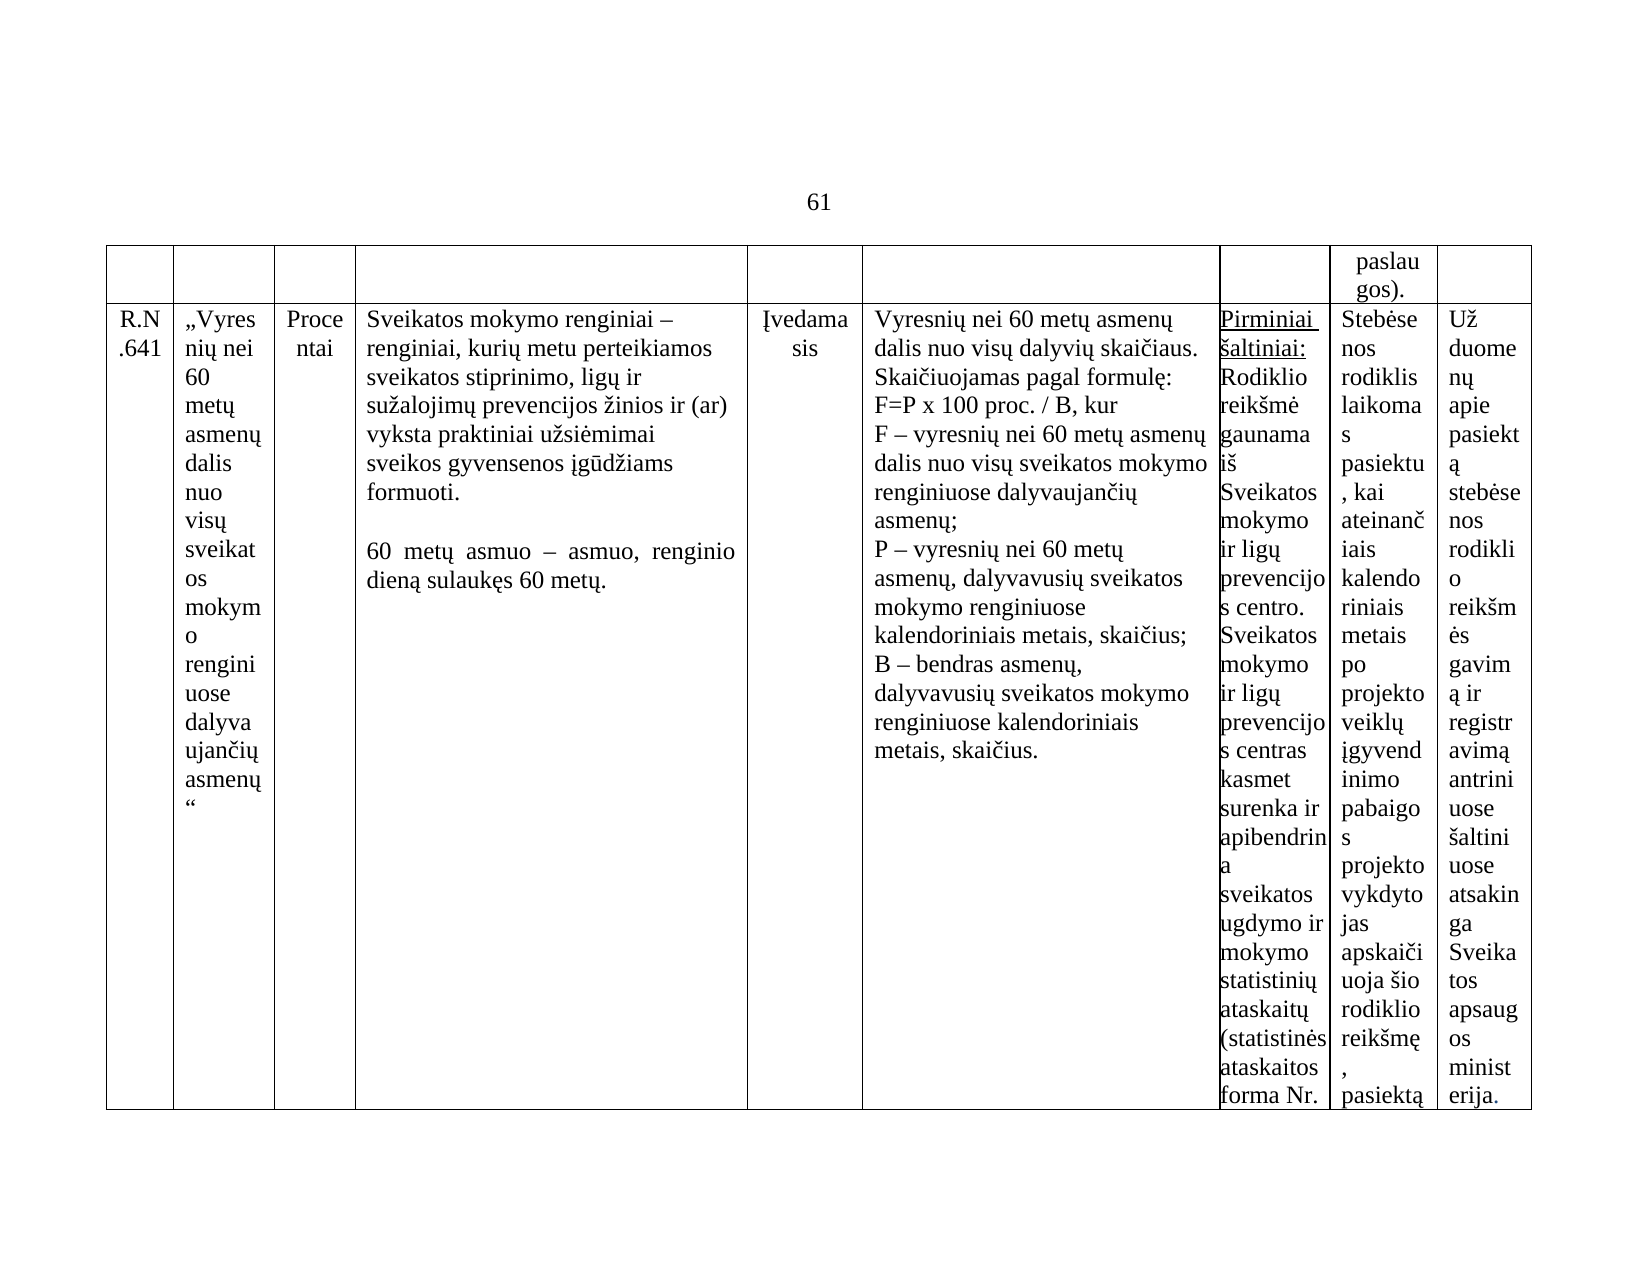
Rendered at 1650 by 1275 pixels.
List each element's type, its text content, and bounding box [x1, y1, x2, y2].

table_cell „Vyresnių nei 60 metų asmenų dalis nuo visų sveikatos mokymo renginiuose dalyvaujančių asmenų“ [174, 304, 274, 1109]
table_cell R.N.641 [107, 304, 173, 1109]
table_cell Įvedamasis [748, 304, 862, 1109]
table_cell [748, 246, 862, 303]
table_cell [356, 246, 747, 303]
table_cell [174, 246, 274, 303]
table_cell Sveikatos mokymo renginiai – renginiai, kurių metu perteikiamos sveikatos stiprinimo, ligų ir sužalojimų prevencijos žinios ir (ar) vyksta praktiniai užsiėmimai sveikos gyvensenos įgūdžiams formuoti. 60 metų asmuo – asmuo, renginio dieną sulaukęs 60 metų. [356, 304, 747, 1109]
table_cell [1438, 246, 1531, 303]
table_cell Procentai [275, 304, 355, 1109]
table_cell Pirminiai šaltiniai: Rodiklio reikšmė gaunama iš Sveikatos mokymo ir ligų prevencijos centro. Sveikatos mokymo ir ligų prevencijos centras kasmet surenka ir apibendrina sveikatos ugdymo ir mokymo statistinių ataskaitų (statistinės ataskaitos forma Nr. [1221, 304, 1329, 1109]
table_cell Vyresnių nei 60 metų asmenų dalis nuo visų dalyvių skaičiaus. Skaičiuojamas pagal formulę: F=P x 100 proc. / B, kur F – vyresnių nei 60 metų asmenų dalis nuo visų sveikatos mokymo renginiuose dalyvaujančių asmenų; P – vyresnių nei 60 metų asmenų, dalyvavusių sveikatos mokymo renginiuose kalendoriniais metais, skaičius; B – bendras asmenų, dalyvavusių sveikatos mokymo renginiuose kalendoriniais metais, skaičius. [863, 304, 1219, 1109]
table_cell [275, 246, 355, 303]
table_cell paslaugos). [1331, 246, 1437, 303]
table_cell [107, 246, 173, 303]
table_cell Stebėsenos rodiklis laikomas pasiektu, kai ateinančiais kalendoriniais metais po projekto veiklų įgyvendinimo pabaigos projekto vykdytojas apskaičiuoja šio rodiklio reikšmę, pasiektą [1331, 304, 1437, 1109]
table_cell [1221, 246, 1329, 303]
table_cell Už duomenų apie pasiektą stebėsenos rodiklio reikšmės gavimą ir registravimą antriniuose šaltiniuose atsakinga Sveikatos apsaugos ministerija. [1438, 304, 1531, 1109]
table_cell [863, 246, 1219, 303]
